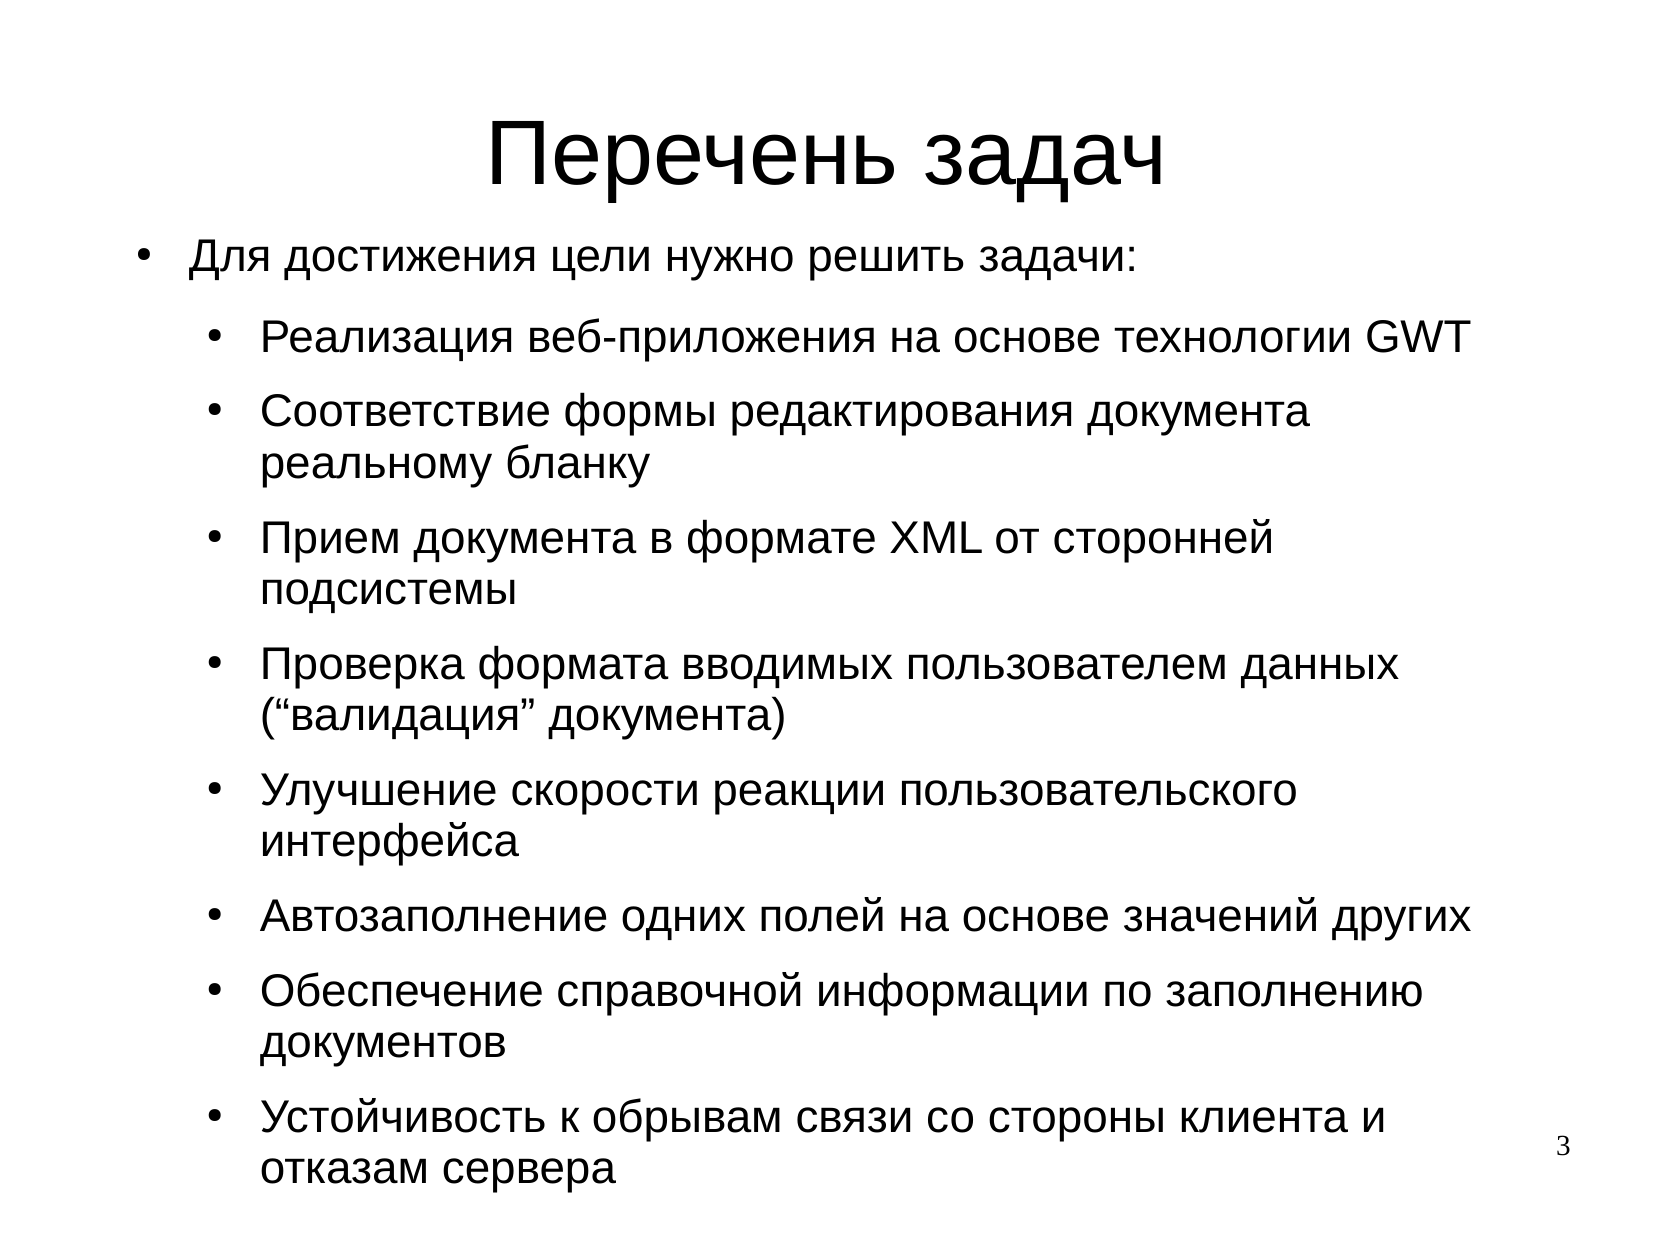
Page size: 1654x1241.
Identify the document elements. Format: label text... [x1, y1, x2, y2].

title Перечень задач [82, 49, 1571, 257]
list Для достижения цели нужно решить задачи: Реализация веб-приложения на основе технологии GWT Соответствие формы редактирования документа реальному бланку Прием документа в формате XML от сторонней подсистемы Проверка формата вводимых пользователем данных (“валидация” документа) Улучшение скорости реакции пользовательского интерфейса Автозаполнение одних полей на основе значений других Обеспечение справочной информации по заполнению документов Устойчивость к обрывам связи со стороны клиента и отказам сервера [118, 229, 1531, 1191]
